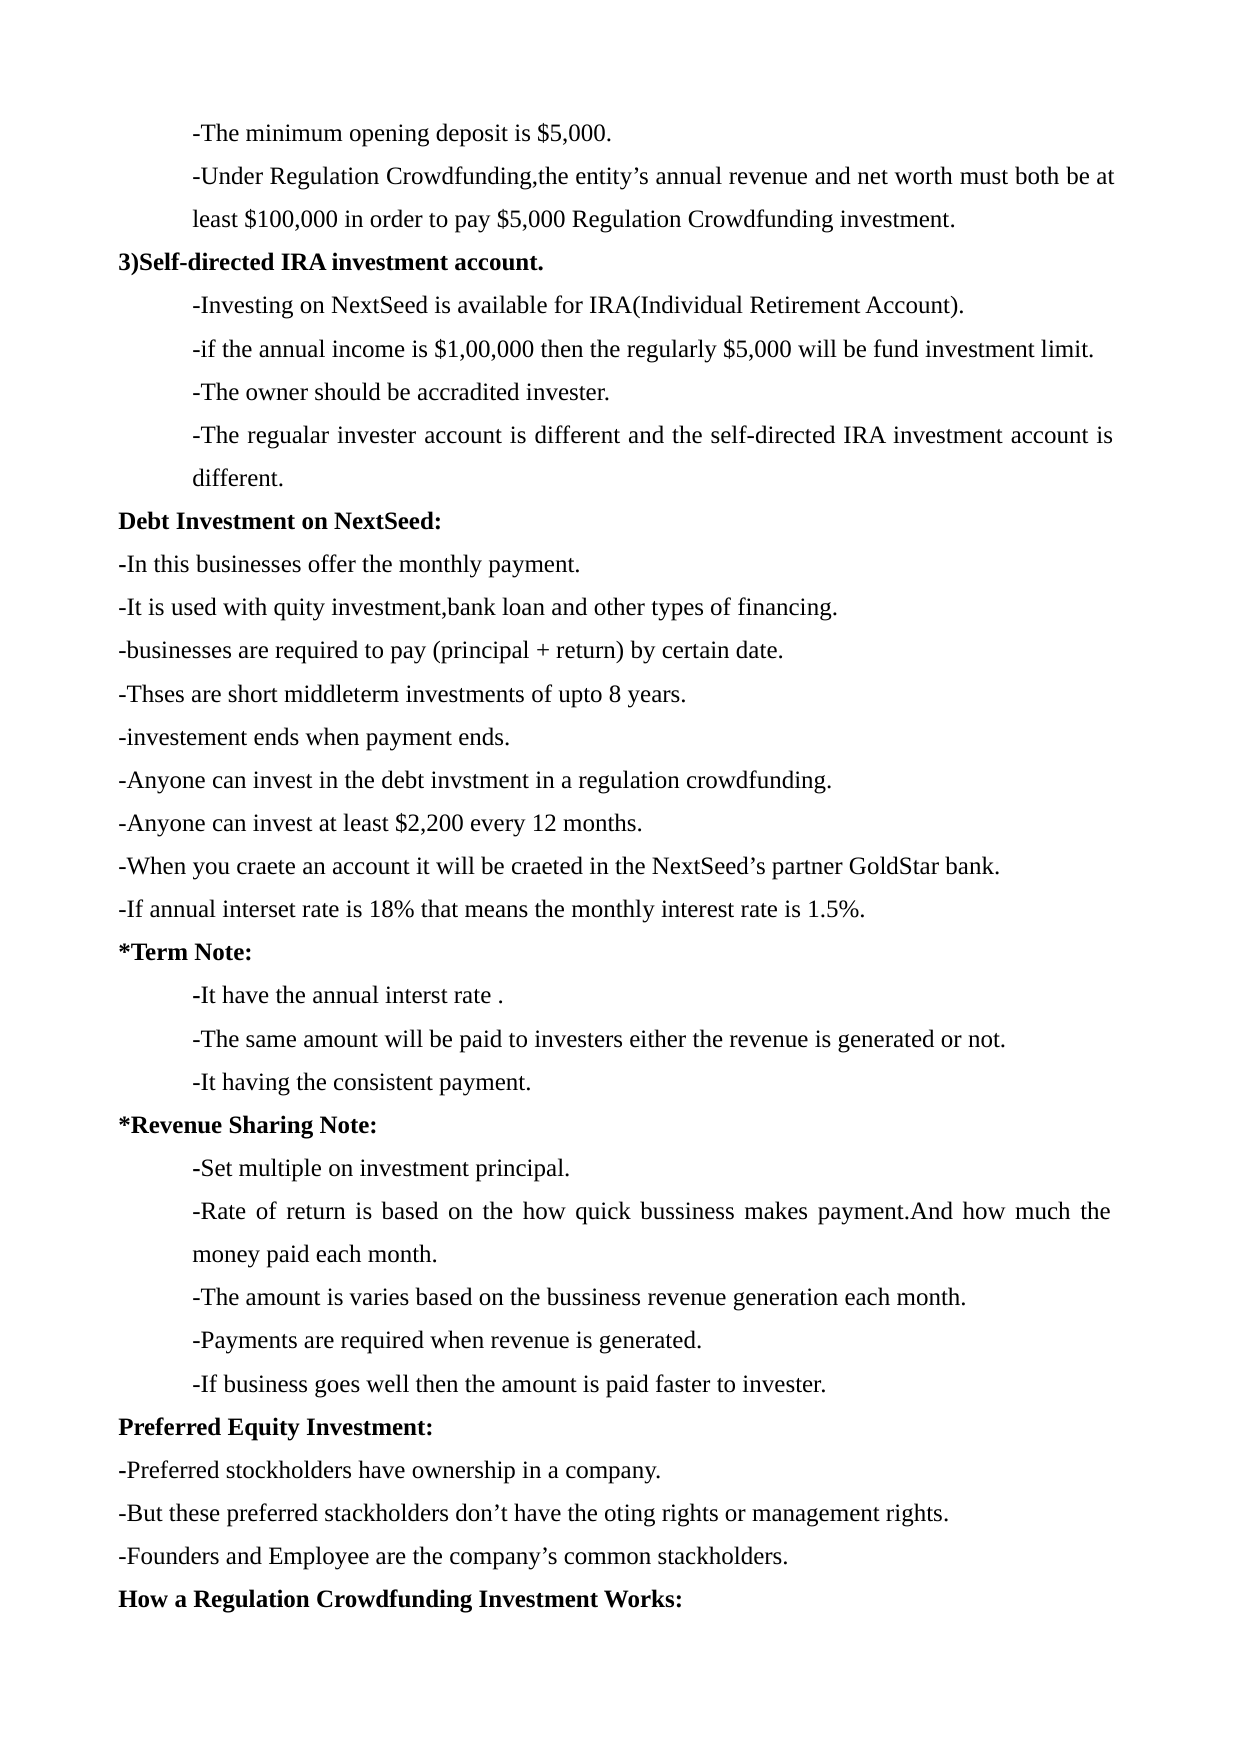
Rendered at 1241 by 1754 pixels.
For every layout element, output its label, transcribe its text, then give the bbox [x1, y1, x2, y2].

text -When you craete an account it will be craeted in the NextSeed’s partner GoldStar bank. [118, 851, 1122, 880]
text Preferred Equity Investment: [118, 1412, 1122, 1441]
text -Payments are required when revenue is generated. [118, 1326, 1122, 1354]
text -But these preferred stackholders don’t have the oting rights or management rights. [118, 1498, 1122, 1527]
text -if the annual income is $1,00,000 then the regularly $5,000 will be fund investment limit. [118, 334, 1122, 362]
text -Anyone can invest at least $2,200 every 12 months. [118, 808, 1122, 837]
text -The minimum opening deposit is $5,000. [118, 118, 1122, 147]
text Debt Investment on NextSeed: [118, 506, 1122, 535]
text -The regualar invester account is different and the self-directed IRA investment account is different. [118, 420, 1122, 492]
text -Set multiple on investment principal. [118, 1153, 1122, 1182]
text -businesses are required to pay (principal + return) by certain date. [118, 636, 1122, 664]
text -If business goes well then the amount is paid faster to invester. [118, 1369, 1122, 1397]
text -The amount is varies based on the bussiness revenue generation each month. [118, 1282, 1122, 1311]
text 3)Self-directed IRA investment account. [118, 247, 1122, 276]
text -It have the annual interst rate . [118, 981, 1122, 1009]
text *Revenue Sharing Note: [118, 1110, 1122, 1139]
text -The same amount will be paid to investers either the revenue is generated or not. [118, 1024, 1122, 1052]
text -Investing on NextSeed is available for IRA(Individual Retirement Account). [118, 291, 1122, 319]
text -Under Regulation Crowdfunding,the entity’s annual revenue and net worth must both be at least $100,000 in order to pay $5,000 Regulation Crowdfunding investment. [118, 161, 1122, 233]
text -Anyone can invest in the debt invstment in a regulation crowdfunding. [118, 765, 1122, 794]
text -If annual interset rate is 18% that means the monthly interest rate is 1.5%. [118, 894, 1122, 923]
text -Founders and Employee are the company’s common stackholders. [118, 1541, 1122, 1570]
text -Thses are short middleterm investments of upto 8 years. [118, 679, 1122, 707]
text -It having the consistent payment. [118, 1067, 1122, 1096]
text -In this businesses offer the monthly payment. [118, 549, 1122, 578]
text How a Regulation Crowdfunding Investment Works: [118, 1584, 1122, 1613]
text -The owner should be accradited invester. [118, 377, 1122, 406]
text *Term Note: [118, 937, 1122, 966]
text -Preferred stockholders have ownership in a company. [118, 1455, 1122, 1484]
text -Rate of return is based on the how quick bussiness makes payment.And how much the money paid each month. [118, 1196, 1122, 1268]
text -It is used with quity investment,bank loan and other types of financing. [118, 592, 1122, 621]
text -investement ends when payment ends. [118, 722, 1122, 751]
